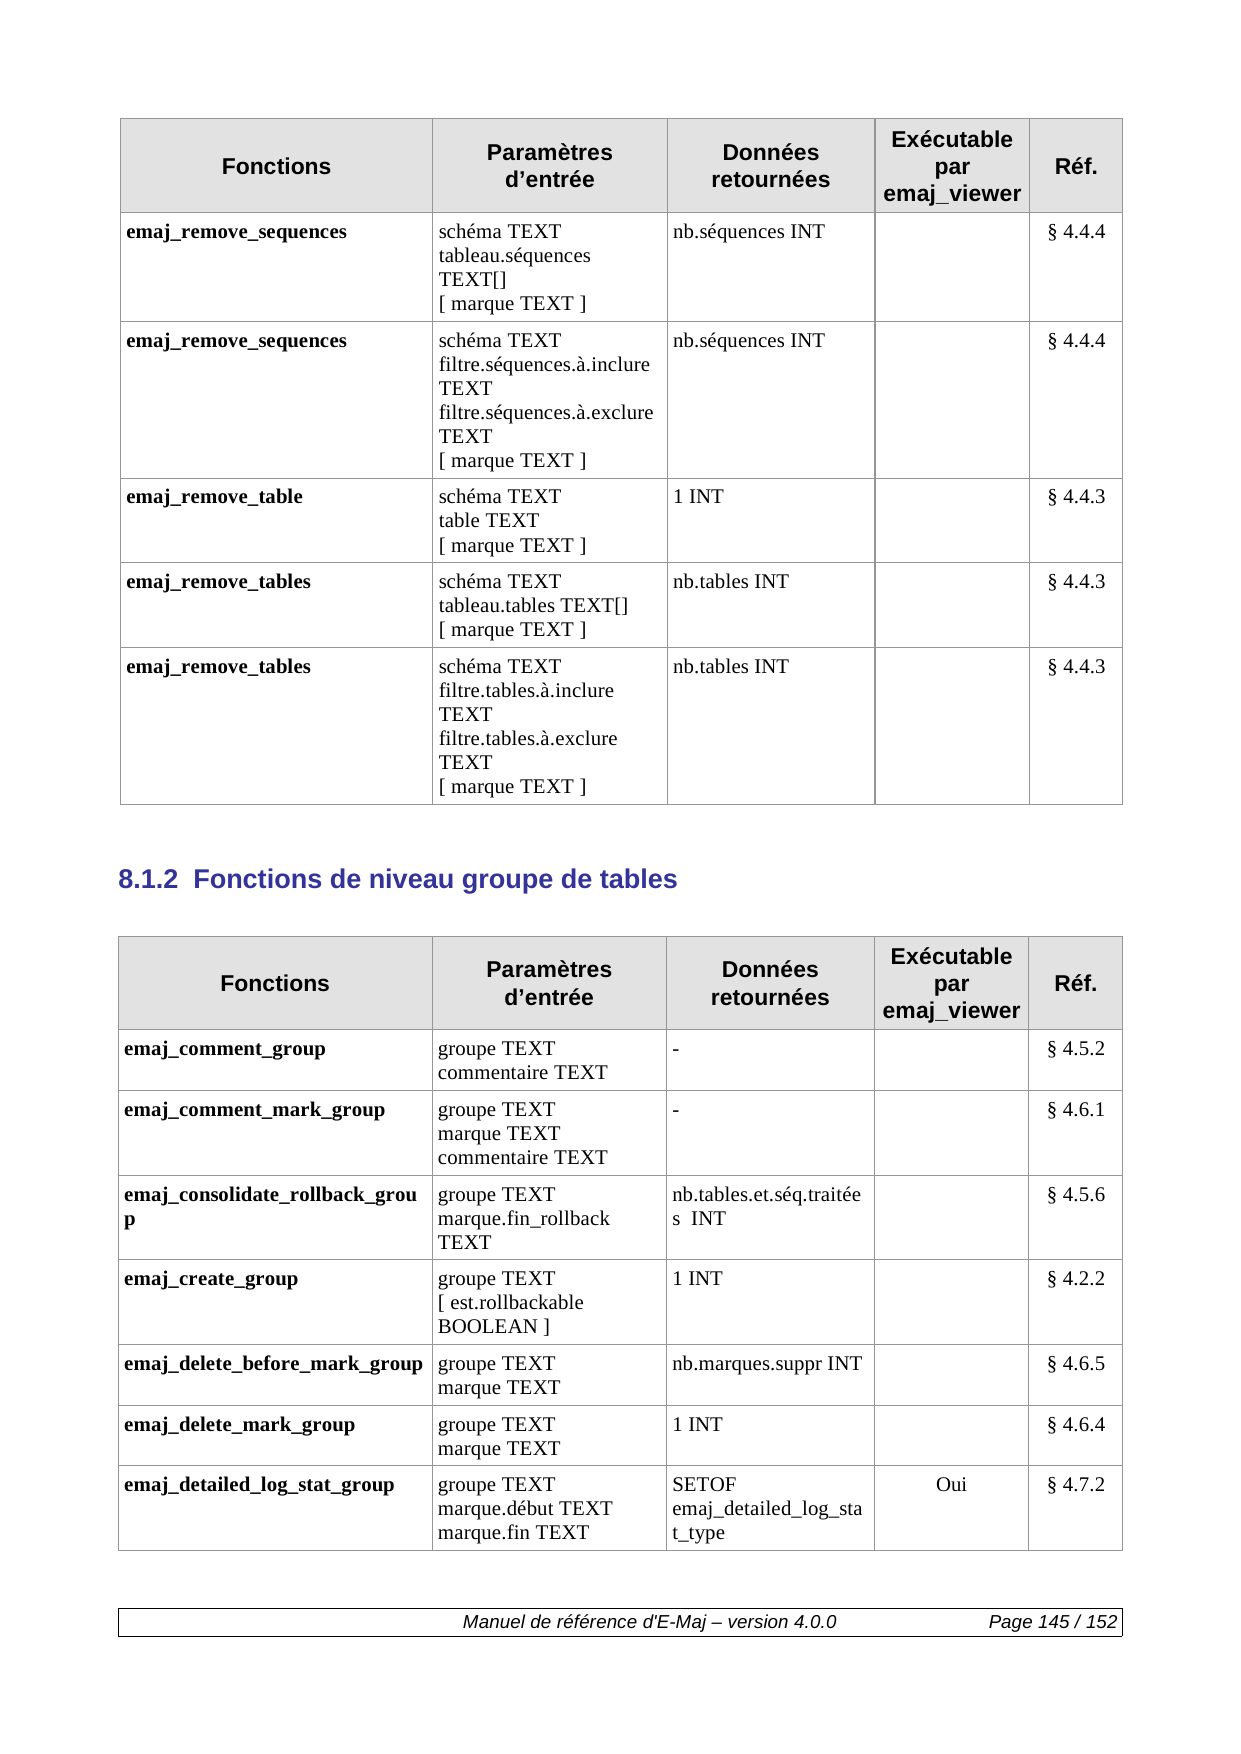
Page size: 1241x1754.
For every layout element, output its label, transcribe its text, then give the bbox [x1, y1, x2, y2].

table_cell [876, 648, 1029, 804]
table_cell schéma TEXT tableau.tables TEXT[] [ marque TEXT ] [433, 563, 667, 647]
table_cell emaj_create_group [119, 1260, 432, 1344]
table_cell groupe TEXT [ est.rollbackable BOOLEAN ] [433, 1260, 666, 1344]
table_cell § 4.5.2 [1029, 1030, 1122, 1090]
table_cell emaj_remove_sequences [121, 213, 432, 321]
table_header Paramètres d’entrée [433, 119, 667, 212]
table_cell groupe TEXT marque TEXT [433, 1345, 666, 1404]
table_cell [876, 322, 1029, 477]
table_cell emaj_detailed_log_stat_group [119, 1466, 432, 1550]
table_cell § 4.4.4 [1030, 322, 1122, 477]
table_cell nb.tables.et.séq.traitées INT [667, 1176, 874, 1259]
table_cell § 4.4.3 [1030, 563, 1122, 647]
table_cell [875, 1091, 1028, 1174]
table_header Données retournées [668, 119, 874, 212]
table_cell nb.séquences INT [668, 322, 874, 477]
table_cell groupe TEXT marque.fin_rollback TEXT [433, 1176, 666, 1259]
table_header Paramètres d’entrée [433, 937, 666, 1029]
table_cell emaj_comment_mark_group [119, 1091, 432, 1174]
table_cell schéma TEXT table TEXT [ marque TEXT ] [433, 479, 667, 562]
table_header Fonctions [119, 937, 432, 1029]
table_cell emaj_remove_table [121, 479, 432, 562]
table_header Exécutable par emaj_viewer [876, 119, 1029, 212]
table_cell - [667, 1091, 874, 1174]
table_header Fonctions [121, 119, 432, 212]
table_cell emaj_delete_before_mark_group [119, 1345, 432, 1404]
table_cell § 4.6.1 [1029, 1091, 1122, 1174]
table_cell § 4.6.4 [1029, 1406, 1122, 1465]
table_cell § 4.7.2 [1029, 1466, 1122, 1550]
table_cell emaj_remove_sequences [121, 322, 432, 477]
table_cell emaj_consolidate_rollback_group [119, 1176, 432, 1259]
table_cell schéma TEXT tableau.séquences TEXT[] [ marque TEXT ] [433, 213, 667, 321]
table_cell Oui [875, 1466, 1028, 1550]
table_header Exécutable par emaj_viewer [875, 937, 1028, 1029]
table_header Réf. [1029, 937, 1122, 1029]
table_cell § 4.4.3 [1030, 648, 1122, 804]
table_cell - [667, 1030, 874, 1090]
table_cell § 4.5.6 [1029, 1176, 1122, 1259]
table_cell [875, 1176, 1028, 1259]
table_header Réf. [1030, 119, 1122, 212]
table_cell [876, 563, 1029, 647]
table_cell [876, 479, 1029, 562]
table_cell groupe TEXT marque TEXT commentaire TEXT [433, 1091, 666, 1174]
table_cell groupe TEXT commentaire TEXT [433, 1030, 666, 1090]
table_cell schéma TEXT filtre.tables.à.inclure TEXT filtre.tables.à.exclure TEXT [ marque TEXT ] [433, 648, 667, 804]
table_cell emaj_comment_group [119, 1030, 432, 1090]
table_cell § 4.4.4 [1030, 213, 1122, 321]
table_cell [875, 1406, 1028, 1465]
table_cell groupe TEXT marque.début TEXT marque.fin TEXT [433, 1466, 666, 1550]
table_cell emaj_remove_tables [121, 563, 432, 647]
table_cell emaj_remove_tables [121, 648, 432, 804]
table_cell [876, 213, 1029, 321]
subtitle Fonctions de niveau groupe de tables [118, 863, 1122, 894]
table_cell schéma TEXT filtre.séquences.à.inclure TEXT filtre.séquences.à.exclure TEXT [ marque TEXT ] [433, 322, 667, 477]
table_cell 1 INT [668, 479, 874, 562]
table_cell 1 INT [667, 1406, 874, 1465]
table_cell § 4.4.3 [1030, 479, 1122, 562]
table_cell nb.séquences INT [668, 213, 874, 321]
table_cell groupe TEXT marque TEXT [433, 1406, 666, 1465]
table_cell § 4.6.5 [1029, 1345, 1122, 1404]
table_cell § 4.2.2 [1029, 1260, 1122, 1344]
table_cell SETOF emaj_detailed_log_stat_type [667, 1466, 874, 1550]
table_cell emaj_delete_mark_group [119, 1406, 432, 1465]
table_cell [875, 1345, 1028, 1404]
table_cell nb.tables INT [668, 648, 874, 804]
table_cell 1 INT [667, 1260, 874, 1344]
table_cell nb.tables INT [668, 563, 874, 647]
table_cell [875, 1260, 1028, 1344]
table_cell [875, 1030, 1028, 1090]
table_cell nb.marques.suppr INT [667, 1345, 874, 1404]
table_header Données retournées [667, 937, 874, 1029]
